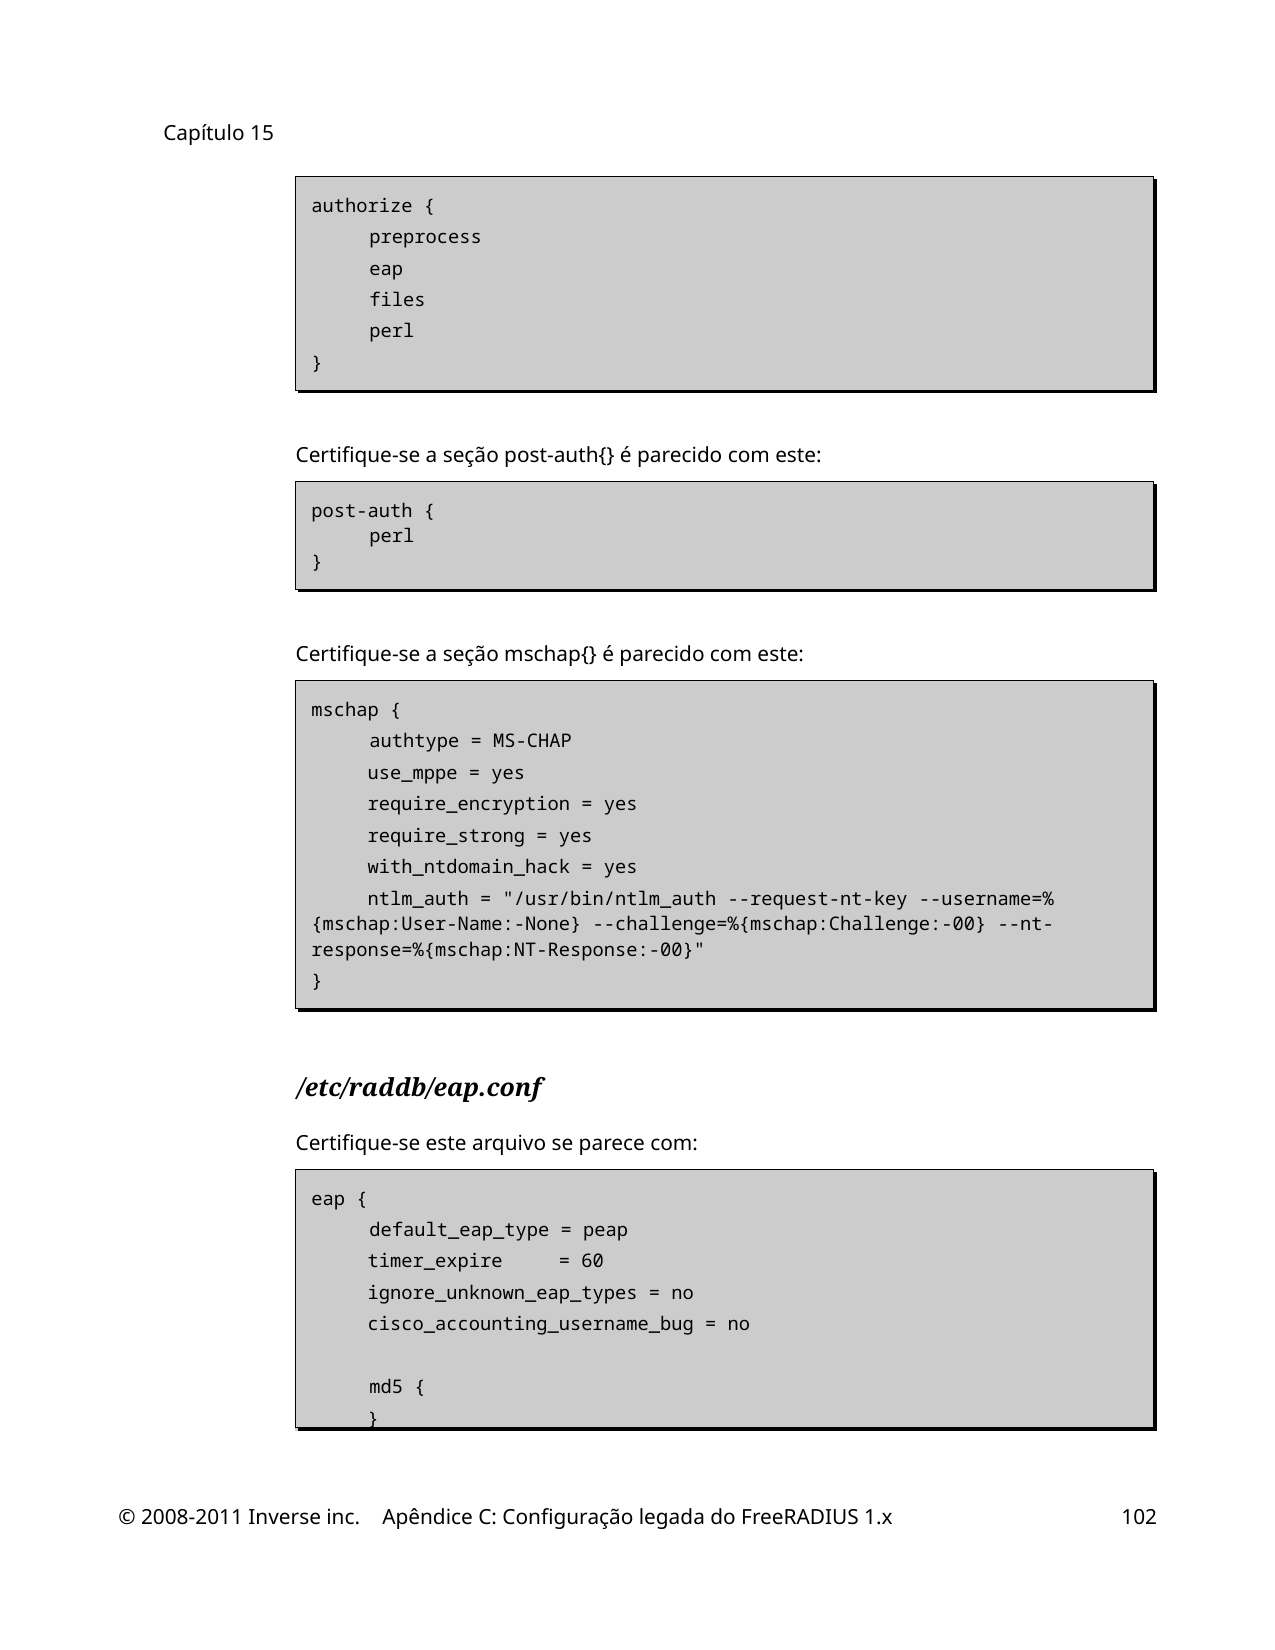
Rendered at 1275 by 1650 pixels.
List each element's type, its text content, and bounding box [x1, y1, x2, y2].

text ntlm_auth = "/usr/bin/ntlm_auth --request-nt-key --username=%{mschap:User-Name:-None} --challenge=%{mschap:Challenge:-00} --nt-response=%{mschap:NT-Response:-00}" [296, 869, 1153, 951]
text authtype = MS-CHAP [296, 712, 1153, 743]
text cisco_accounting_username_bug = no [296, 1295, 1153, 1326]
subtitle /etc/raddb/eap.conf [260, 1069, 1157, 1103]
text timer_expire = 60 [296, 1232, 1153, 1263]
text with_ntdomain_hack = yes [296, 837, 1153, 869]
text mschap { [296, 681, 1153, 712]
text ignore_unknown_eap_types = no [296, 1263, 1153, 1295]
text Certifique-se a seção mschap{} é parecido com este: [295, 639, 1157, 668]
text authorize { [296, 177, 1153, 207]
text } [296, 951, 1153, 1008]
text Certifique-se este arquivo se parece com: [295, 1128, 1157, 1157]
text eap { [296, 1170, 1153, 1201]
text use_mppe = yes [296, 743, 1153, 774]
text eap [296, 239, 1153, 270]
text } [296, 1389, 1153, 1427]
text md5 { [296, 1358, 1153, 1389]
text require_encryption = yes [296, 774, 1153, 806]
text require_strong = yes [296, 806, 1153, 837]
text perl [296, 302, 1153, 333]
text files [296, 270, 1153, 302]
text Certifique-se a seção post-auth{} é parecido com este: [295, 440, 1157, 469]
text default_eap_type = peap [296, 1201, 1153, 1232]
text } [296, 333, 1153, 390]
text post-auth { perl } [296, 482, 1153, 589]
text preprocess [296, 207, 1153, 239]
